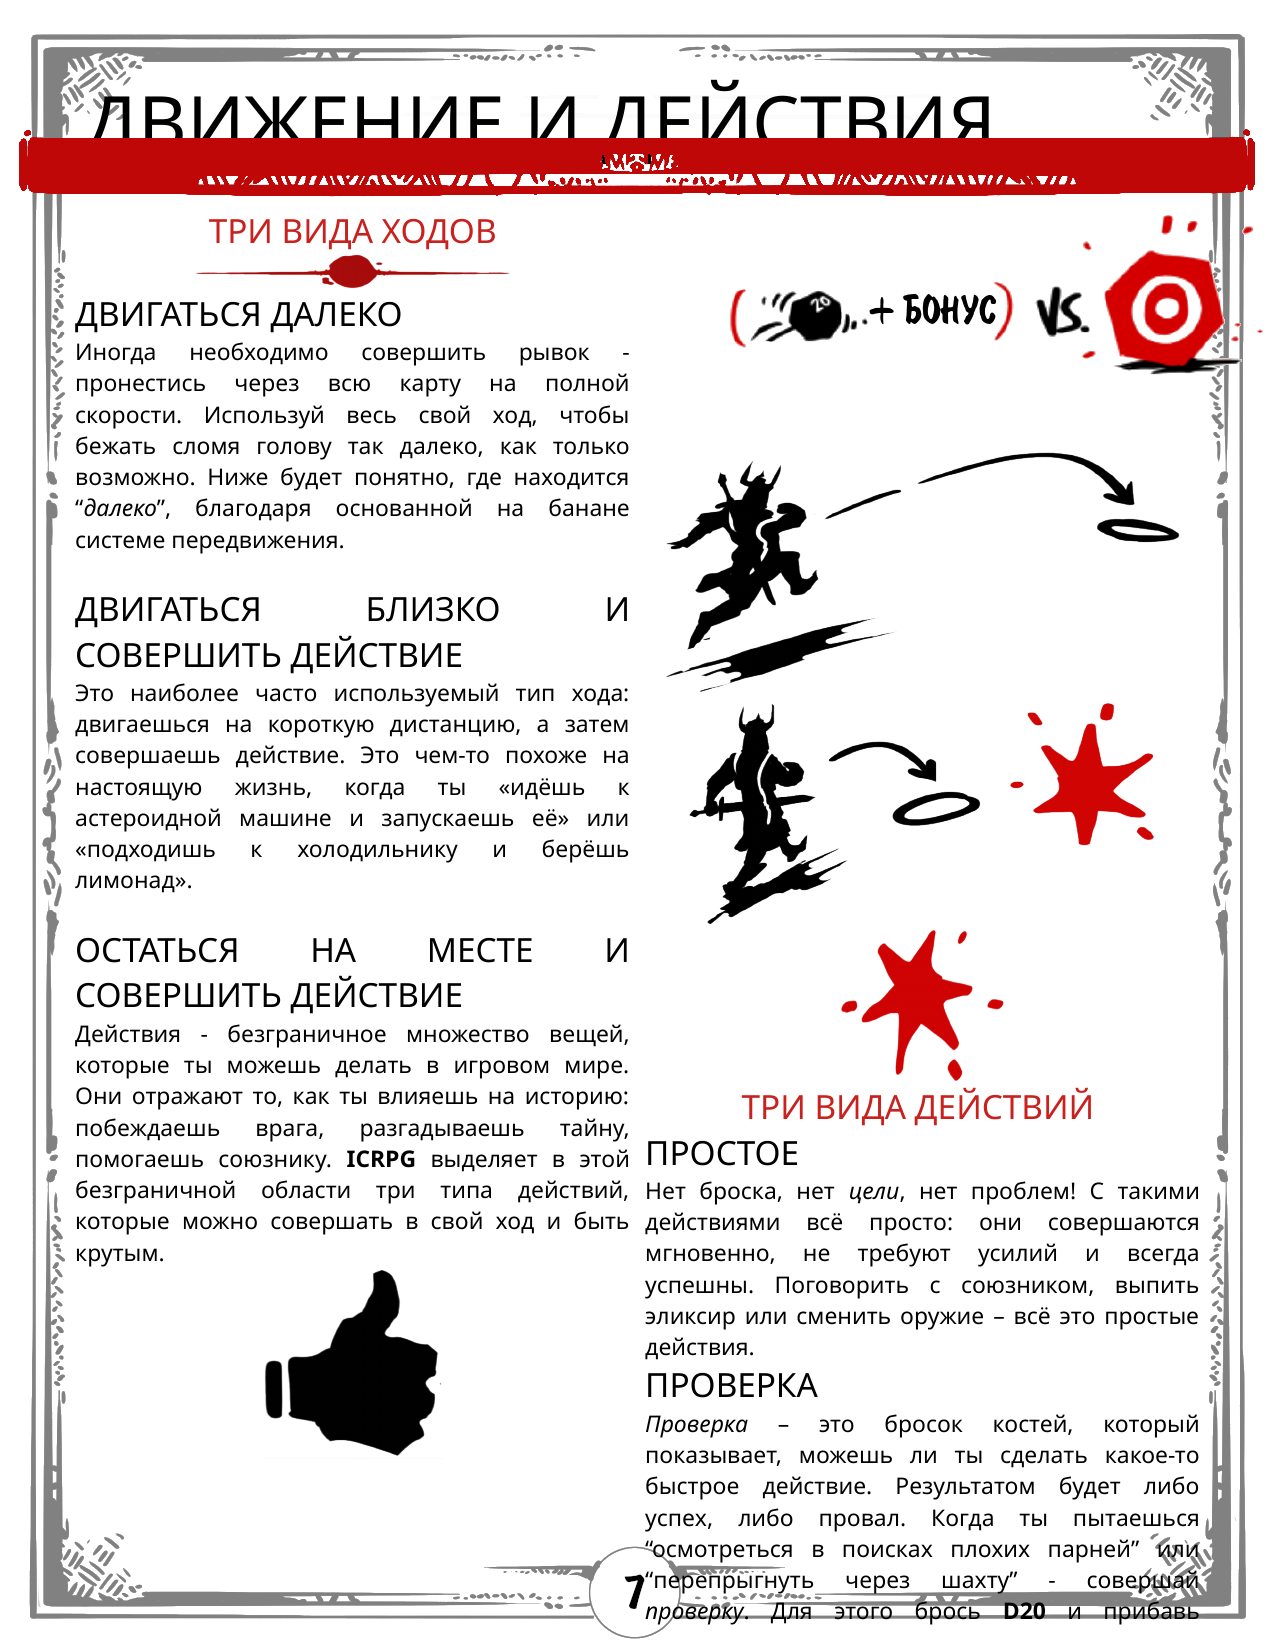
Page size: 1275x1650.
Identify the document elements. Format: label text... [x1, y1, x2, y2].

subtitle ПРОВЕРКА [645, 1362, 1200, 1408]
text Нет броска, нет цели, нет проблем! С такими действиями всё просто: они совершаются мгновенно, не требуют усилий и всегда успешны. Поговорить с союзником, выпить эликсир или сменить оружие – всё это простые действия. [645, 1175, 1200, 1362]
subtitle ПРОСТОЕ [645, 1129, 1200, 1175]
picture [0, 6, 1275, 1647]
subtitle ДВИГАТЬСЯ ДАЛЕКО [75, 291, 630, 336]
text Проверка – это бросок костей, который показывает, можешь ли ты сделать какое-то быстрое действие. Результатом будет либо успех, либо провал. Когда ты пытаешься “осмотреться в поисках плохих парней” или “перепрыгнуть через шахту” - совершай проверку. Для этого брось D20 и прибавь [645, 1408, 1200, 1626]
text Иногда необходимо совершить рывок - пронестись через всю карту на полной скорости. Используй весь свой ход, чтобы бежать сломя голову так далеко, как только возможно. Ниже будет понятно, где находится “далеко”, благодаря основанной на банане системе передвижения. [75, 336, 630, 555]
text Действия - безграничное множество вещей, которые ты можешь делать в игровом мире. Они отражают то, как ты влияешь на историю: побеждаешь врага, разгадываешь тайну, помогаешь союзнику. ICRPG выделяет в этой безграничной области три типа действий, которые можно совершать в свой ход и быть крутым. [75, 1018, 630, 1268]
subtitle ТРИ ВИДА ДЕЙСТВИЙ [645, 1084, 1191, 1129]
subtitle ТРИ ВИДА ХОДОВ [75, 208, 630, 291]
text Это наиболее часто используемый тип хода: двигаешься на короткую дистанцию, а затем совершаешь действие. Это чем-то похоже на настоящую жизнь, когда ты «идёшь к астероидной машине и запускаешь её» или «подходишь к холодильнику и берёшь лимонад». [75, 677, 630, 896]
subtitle ОСТАТЬСЯ НА МЕСТЕ И СОВЕРШИТЬ ДЕЙСТВИЕ [75, 927, 630, 1018]
subtitle ДВИГАТЬСЯ БЛИЗКО И СОВЕРШИТЬ ДЕЙСТВИЕ [75, 586, 630, 677]
